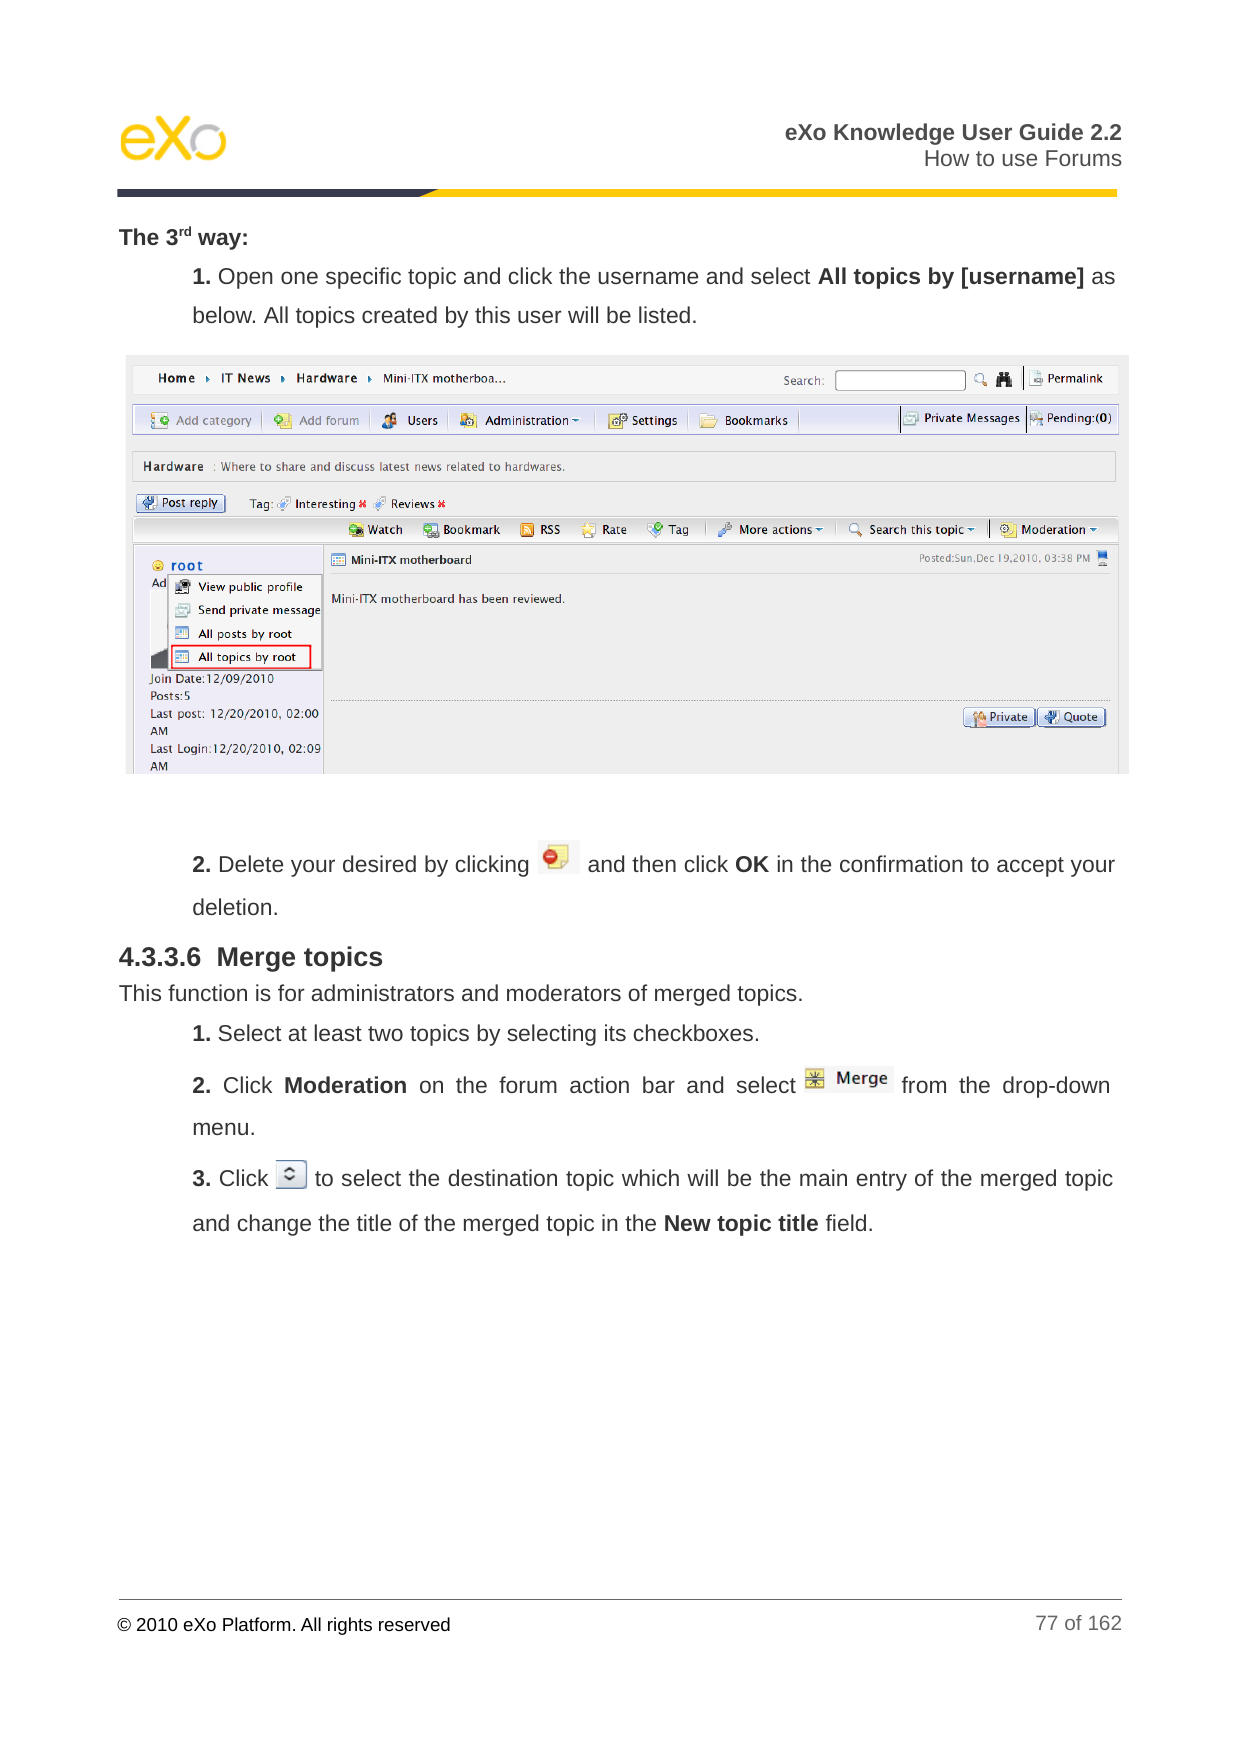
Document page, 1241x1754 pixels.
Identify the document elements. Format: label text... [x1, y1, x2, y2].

text This function is for administrators and moderators of merged topics. [118, 980, 1122, 1006]
text 2. Delete your desired by clickingand then click OK in the confirmation to accept your deletion. [118, 833, 1122, 921]
text The 3rd way: [118, 223, 1122, 250]
picture [803, 1066, 894, 1093]
picture [120, 115, 227, 161]
text 3. Clickto select the destination topic which will be the main entry of the merged topic and change the title of the merged topic in the New topic title field. [118, 1153, 1122, 1236]
picture [275, 1160, 308, 1189]
picture [537, 840, 580, 874]
text 1. Open one specific topic and click the username and select All topics by [username] as below. All topics created by this user will be listed. [118, 263, 1122, 329]
picture [125, 355, 1129, 774]
subtitle Merge topics [118, 941, 1122, 972]
text 2. Click Moderation on the forum action bar and selectfrom the drop-down menu. [118, 1059, 1122, 1140]
text 1. Select at least two topics by selecting its checkboxes. [118, 1019, 1122, 1046]
picture [117, 189, 1118, 197]
